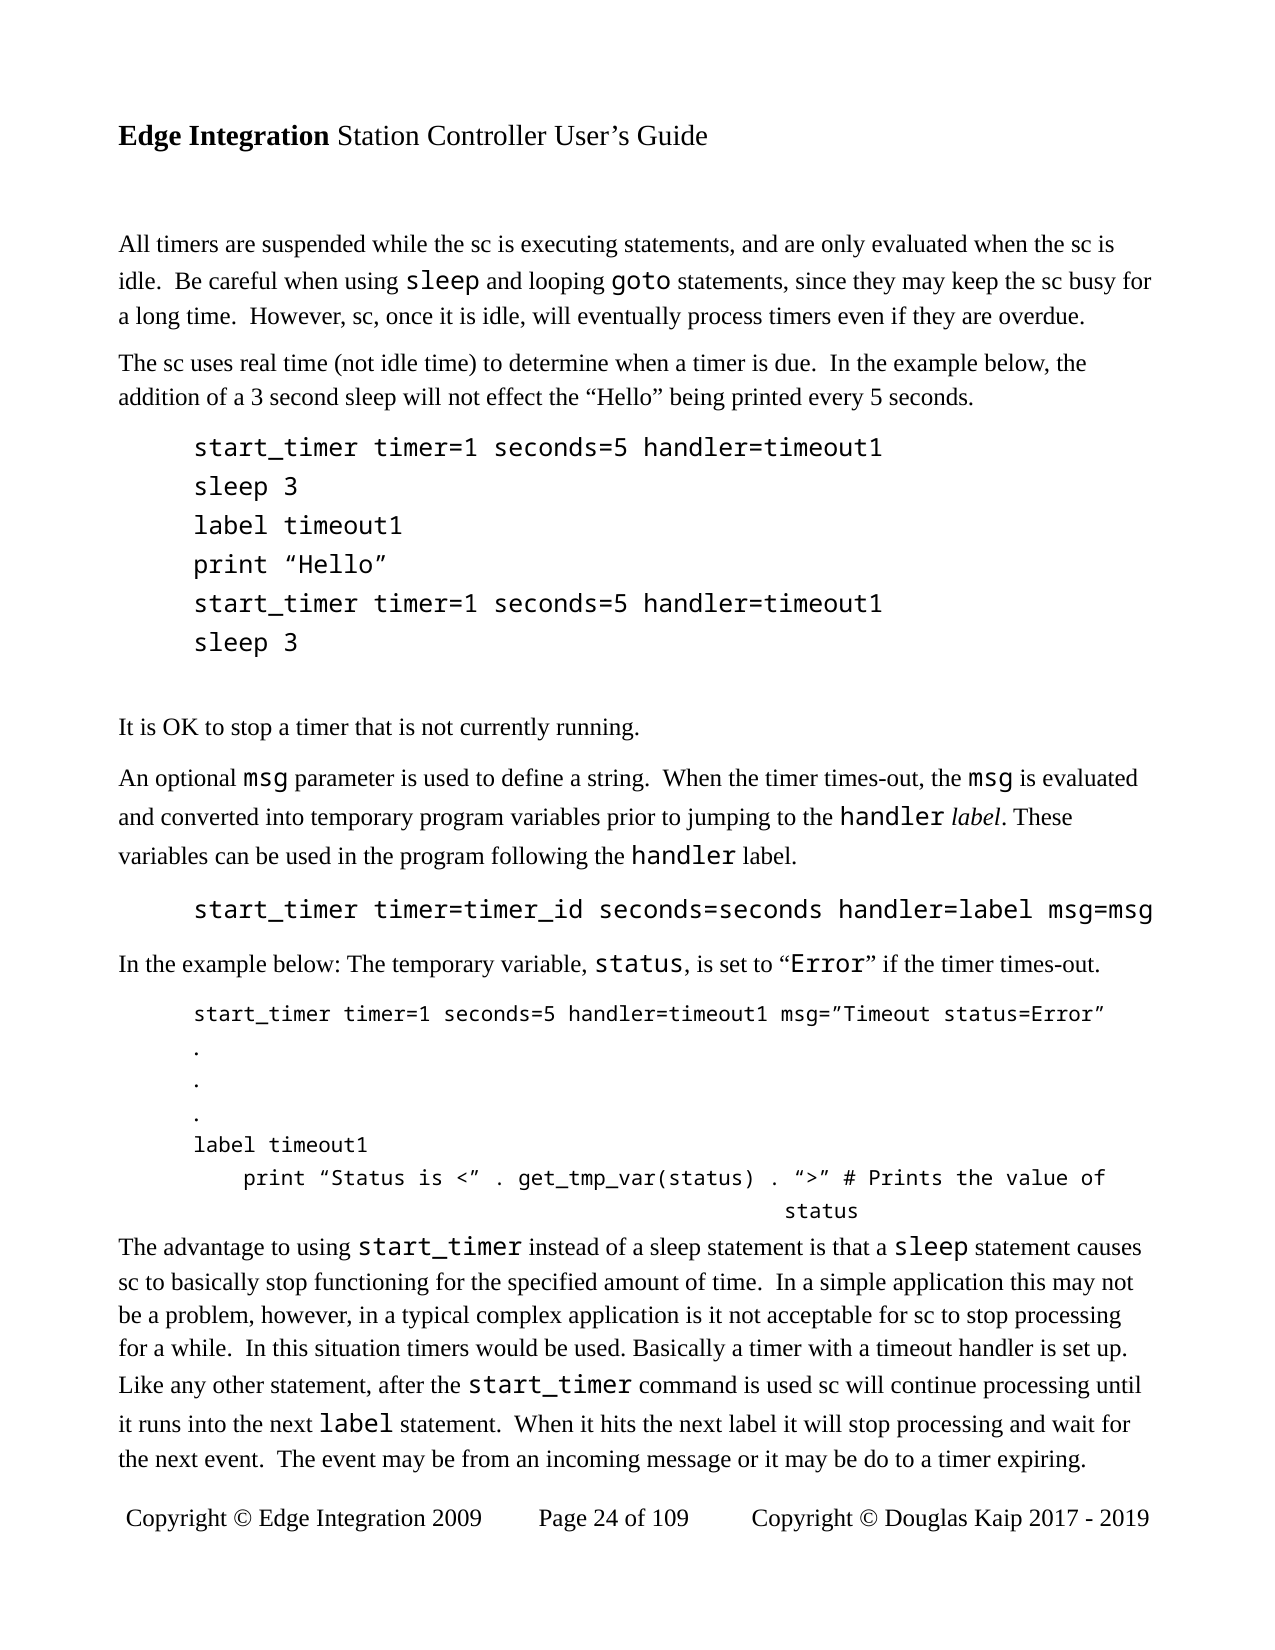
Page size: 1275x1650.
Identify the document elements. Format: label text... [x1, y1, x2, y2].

text sleep 3 [193, 468, 1157, 502]
text start_timer timer=timer_id seconds=seconds handler=label msg=msg [193, 891, 1157, 926]
text print “Hello” [193, 547, 1157, 581]
text In the example below: The temporary variable, status, is set to “Error” if the timer times-out. [118, 945, 1157, 979]
text start_timer timer=1 seconds=5 handler=timeout1 [193, 586, 1157, 620]
text start_timer timer=1 seconds=5 handler=timeout1 [193, 429, 1157, 463]
text print “Status is <” . get_tmp_var(status) . “>” # Prints the value of status [193, 1163, 1157, 1224]
text The sc uses real time (not idle time) to determine when a timer is due. In the example below, the addition of a 3 second sleep will not effect the “Hello” being printed every 5 seconds. [118, 348, 1157, 410]
text . [193, 1098, 1157, 1126]
text label timeout1 [193, 1131, 1157, 1159]
text . [193, 1064, 1157, 1093]
text All timers are suspended while the sc is executing statements, and are only evaluated when the sc is idle. Be careful when using sleep and looping goto statements, since they may keep the sc busy for a long time. However, sc, once it is idle, will eventually process timers even if they are overdue. [118, 229, 1157, 330]
text The advantage to using start_timer instead of a sleep statement is that a sleep statement causes sc to basically stop functioning for the specified amount of time. In a simple application this may not be a problem, however, in a typical complex application is it not acceptable for sc to stop processing for a while. In this situation timers would be used. Basically a timer with a timeout handler is set up. Like any other statement, after the start_timer command is used sc will continue processing until it runs into the next label statement. When it hits the next label it will stop processing and wait for the next event. The event may be from an incoming message or it may be do to a timer expiring. [118, 1228, 1157, 1473]
text It is OK to stop a timer that is not currently running. [118, 712, 1157, 741]
text start_timer timer=1 seconds=5 handler=timeout1 msg=”Timeout status=Error” [193, 999, 1157, 1027]
text An optional msg parameter is used to define a string. When the timer times-out, the msg is evaluated and converted into temporary program variables prior to jumping to the handler label. These variables can be used in the program following the handler label. [118, 759, 1157, 872]
text . [193, 1032, 1157, 1060]
text sleep 3 [193, 625, 1157, 659]
text label timeout1 [193, 507, 1157, 542]
